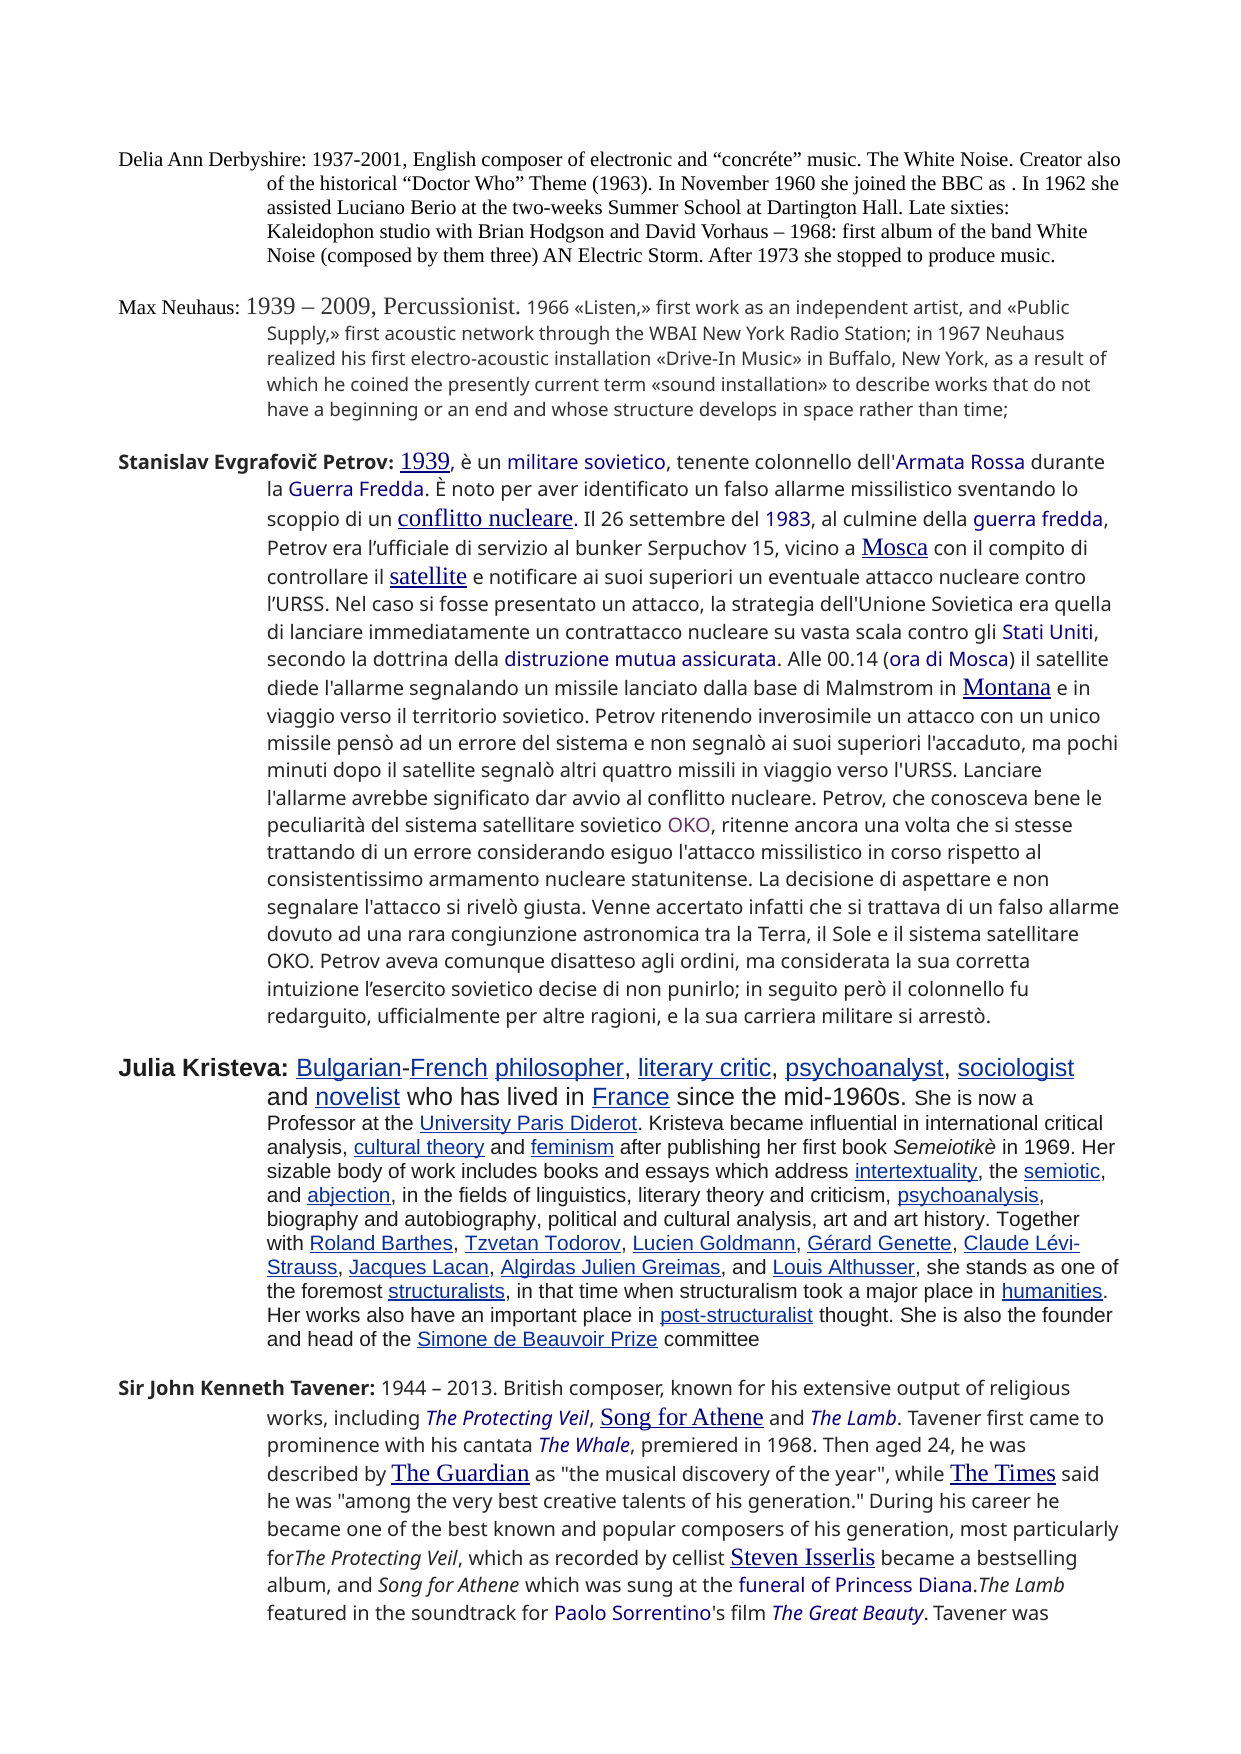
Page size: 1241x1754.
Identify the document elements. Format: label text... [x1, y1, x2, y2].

text Julia Kristeva: Bulgarian-French philosopher, literary critic, psychoanalyst, sociologist and novelist who has lived in France since the mid-1960s. She is now a Professor at the University Paris Diderot. Kristeva became influential in international critical analysis, cultural theory and feminism after publishing her first book Semeiotikè in 1969. Her sizable body of work includes books and essays which address intertextuality, the semiotic, and abjection, in the fields of linguistics, literary theory and criticism, psychoanalysis, biography and autobiography, political and cultural analysis, art and art history. Together with Roland Barthes, Tzvetan Todorov, Lucien Goldmann, Gérard Genette, Claude Lévi-Strauss, Jacques Lacan, Algirdas Julien Greimas, and Louis Althusser, she stands as one of the foremost structuralists, in that time when structuralism took a major place in humanities. Her works also have an important place in post-structuralist thought. She is also the founder and head of the Simone de Beauvoir Prize committee [118, 1053, 1122, 1350]
text Stanislav Evgrafovič Petrov: 1939, è un militare sovietico, tenente colonnello dell'Armata Rossa durante la Guerra Fredda. È noto per aver identificato un falso allarme missilistico sventando lo scoppio di un conflitto nucleare. Il 26 settembre del 1983, al culmine della guerra fredda, Petrov era l’ufficiale di servizio al bunker Serpuchov 15, vicino a Mosca con il compito di controllare il satellite e notificare ai suoi superiori un eventuale attacco nucleare contro l’URSS. Nel caso si fosse presentato un attacco, la strategia dell'Unione Sovietica era quella di lanciare immediatamente un contrattacco nucleare su vasta scala contro gli Stati Uniti, secondo la dottrina della distruzione mutua assicurata. Alle 00.14 (ora di Mosca) il satellite diede l'allarme segnalando un missile lanciato dalla base di Malmstrom in Montana e in viaggio verso il territorio sovietico. Petrov ritenendo inverosimile un attacco con un unico missile pensò ad un errore del sistema e non segnalò ai suoi superiori l'accaduto, ma pochi minuti dopo il satellite segnalò altri quattro missili in viaggio verso l'URSS. Lanciare l'allarme avrebbe significato dar avvio al conflitto nucleare. Petrov, che conosceva bene le peculiarità del sistema satellitare sovietico OKO, ritenne ancora una volta che si stesse trattando di un errore considerando esiguo l'attacco missilistico in corso rispetto al consistentissimo armamento nucleare statunitense. La decisione di aspettare e non segnalare l'attacco si rivelò giusta. Venne accertato infatti che si trattava di un falso allarme dovuto ad una rara congiunzione astronomica tra la Terra, il Sole e il sistema satellitare OKO. Petrov aveva comunque disatteso agli ordini, ma considerata la sua corretta intuizione l’esercito sovietico decise di non punirlo; in seguito però il colonnello fu redarguito, ufficialmente per altre ragioni, e la sua carriera militare si arrestò. [118, 446, 1122, 1029]
text Delia Ann Derbyshire: 1937-2001, English composer of electronic and “concréte” music. The White Noise. Creator also of the historical “Doctor Who” Theme (1963). In November 1960 she joined the BBC as . In 1962 she assisted Luciano Berio at the two-weeks Summer School at Dartington Hall. Late sixties: Kaleidophon studio with Brian Hodgson and David Vorhaus – 1968: first album of the band White Noise (composed by them three) AN Electric Storm. After 1973 she stopped to produce music. [118, 147, 1122, 267]
text Max Neuhaus: 1939 – 2009, Percussionist. 1966 «Listen,» first work as an independent artist, and «Public Supply,» first acoustic network through the WBAI New York Radio Station; in 1967 Neuhaus realized his first electro-acoustic installation «Drive-In Music» in Buffalo, New York, as a result of which he coined the presently current term «sound installation» to describe works that do not have a beginning or an end and whose structure develops in space rather than time; [118, 291, 1122, 422]
text Sir John Kenneth Tavener: 1944 – 2013. British composer, known for his extensive output of religious works, including The Protecting Veil, Song for Athene and The Lamb. Tavener first came to prominence with his cantata The Whale, premiered in 1968. Then aged 24, he was described by The Guardian as "the musical discovery of the year", while The Times said he was "among the very best creative talents of his generation." During his career he became one of the best known and popular composers of his generation, most particularly forThe Protecting Veil, which as recorded by cellist Steven Isserlis became a bestselling album, and Song for Athene which was sung at the funeral of Princess Diana.The Lamb featured in the soundtrack for Paolo Sorrentino's film The Great Beauty. Tavener was [118, 1374, 1122, 1626]
